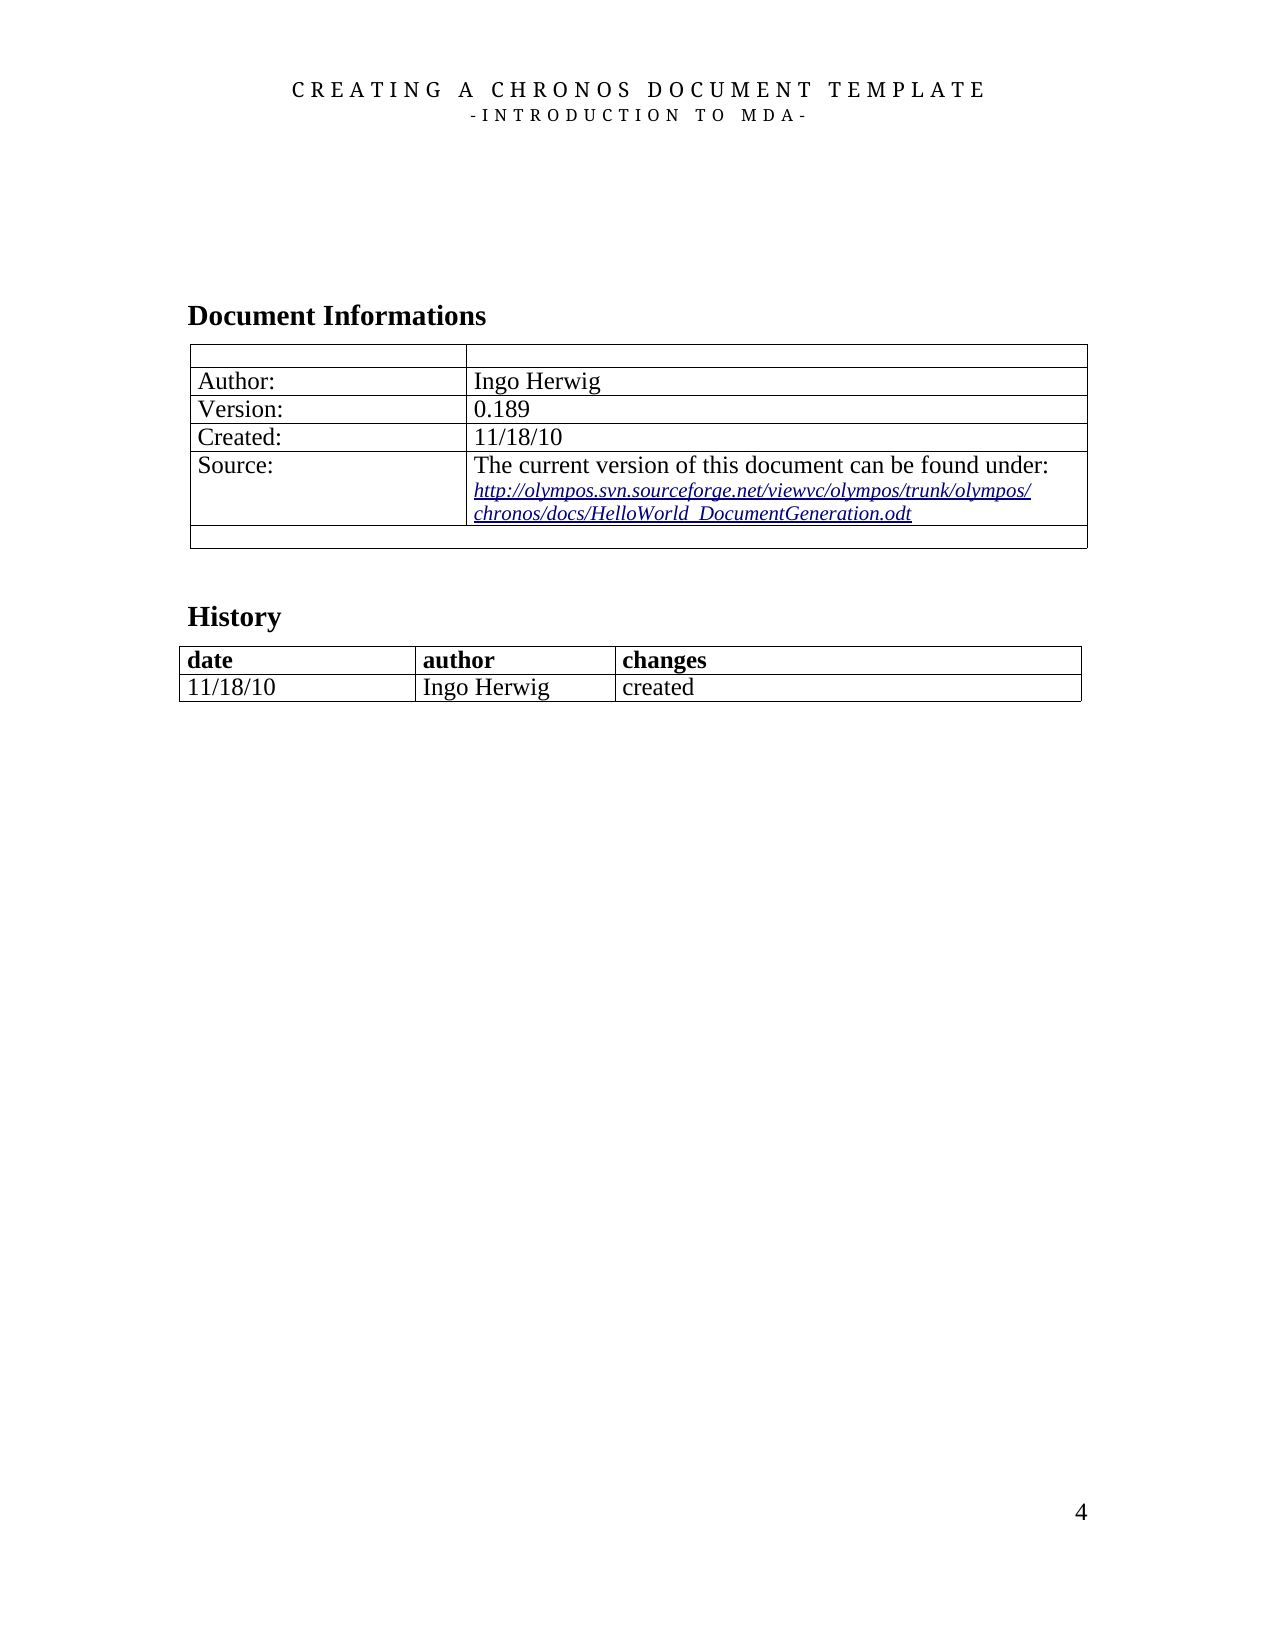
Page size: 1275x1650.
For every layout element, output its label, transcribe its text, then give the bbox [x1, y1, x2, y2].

table_cell created [616, 675, 1081, 701]
table_cell Author: [191, 368, 466, 395]
table_header [467, 345, 1087, 367]
table_cell Ingo Herwig [416, 675, 615, 701]
table_cell 11/18/10 [467, 424, 1087, 451]
table_cell Ingo Herwig [467, 368, 1087, 395]
table_header author [416, 647, 615, 673]
table_header [191, 345, 466, 367]
table_cell Version: [191, 396, 466, 423]
table_cell 11/18/10 [180, 675, 415, 701]
table_cell The current version of this document can be found under: http://olympos.svn.sourceforge.net/viewvc/olympos/trunk/olympos/chronos/docs/HelloWorld_DocumentGeneration.odt [467, 452, 1087, 525]
subtitle History [187, 601, 1087, 633]
table_header changes [616, 647, 1081, 673]
table_header date [180, 647, 415, 673]
table_cell Source: [191, 452, 466, 525]
table_cell 0.189 [467, 396, 1087, 423]
table_cell Created: [191, 424, 466, 451]
table_cell [191, 526, 1087, 548]
subtitle Document Informations [187, 299, 1087, 332]
